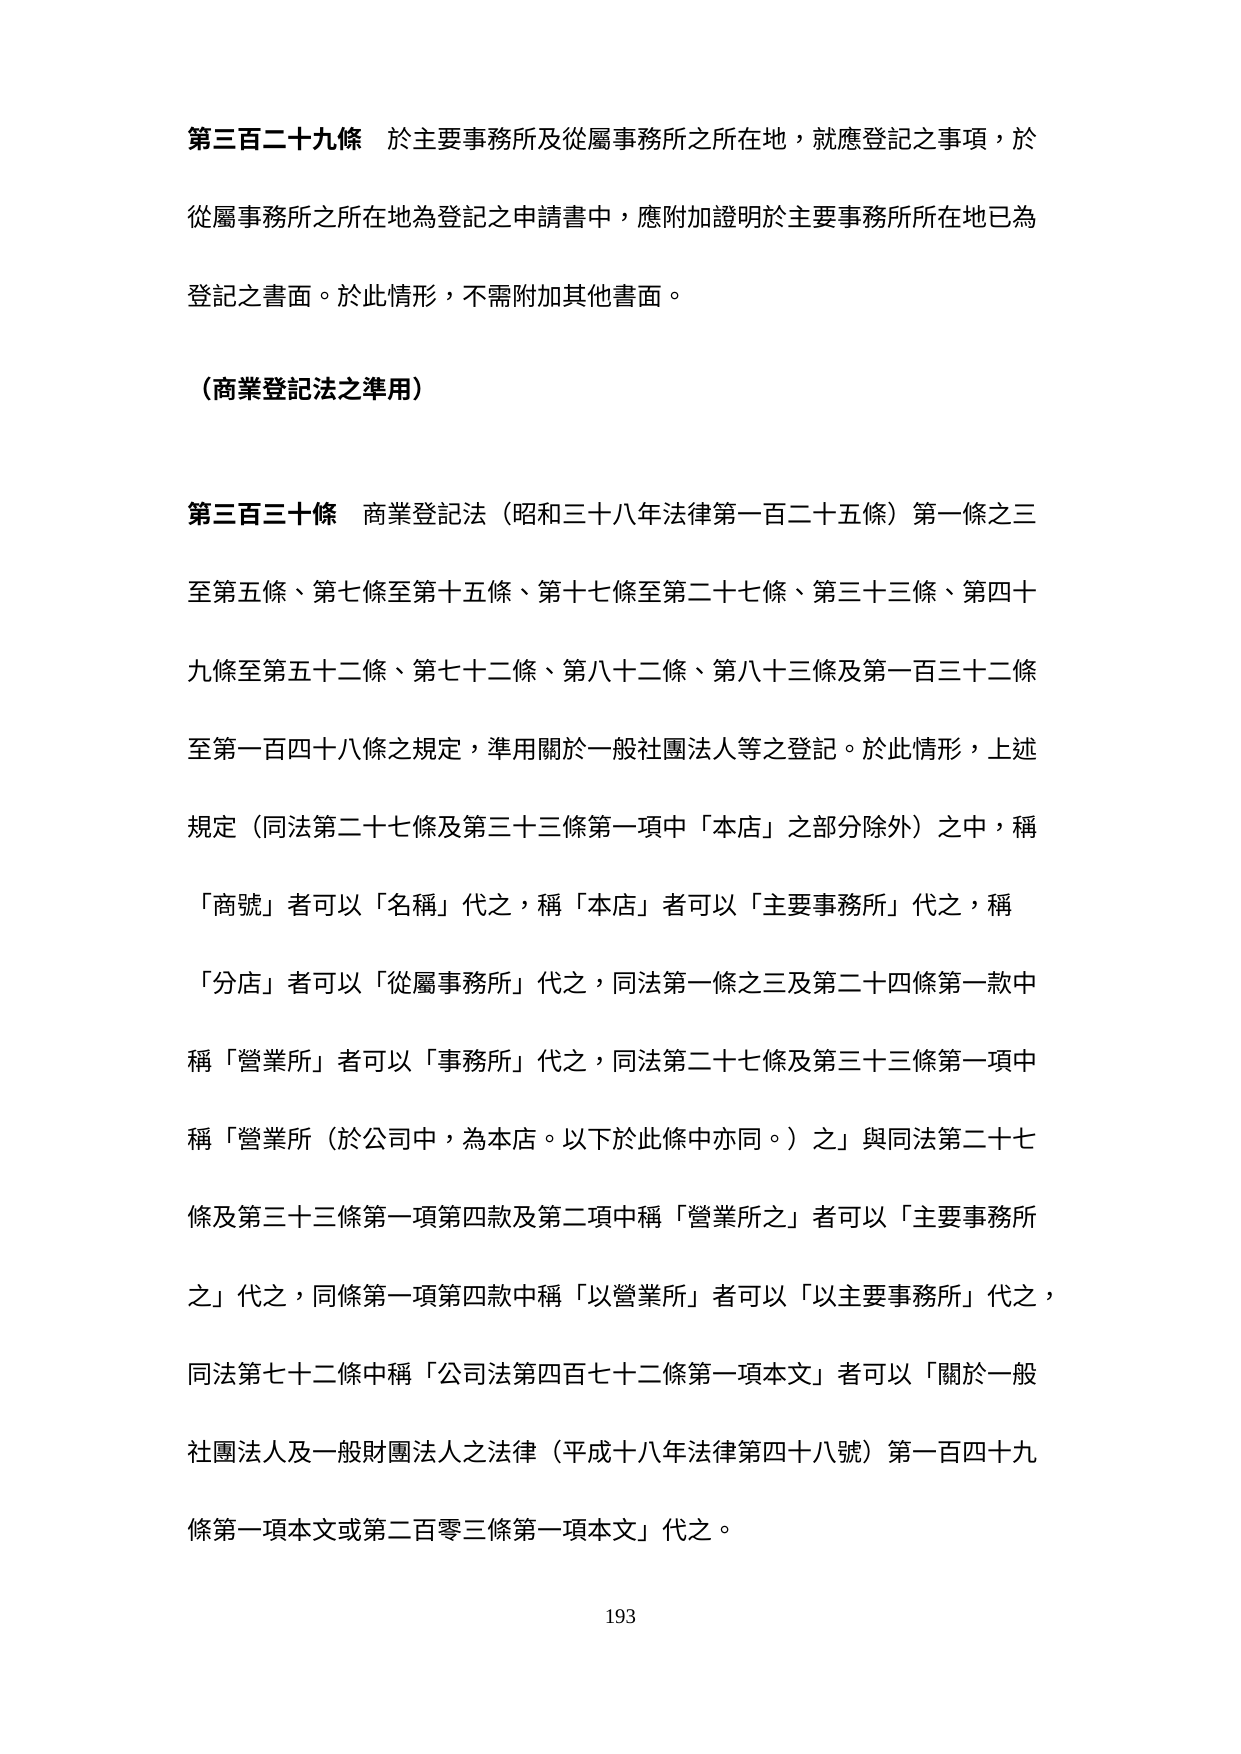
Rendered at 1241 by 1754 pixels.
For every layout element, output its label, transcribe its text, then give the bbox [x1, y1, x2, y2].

text 第三百二十九條 於主要事務所及從屬事務所之所在地，就應登記之事項，於從屬事務所之所在地為登記之申請書中，應附加證明於主要事務所所在地已為登記之書面。於此情形，不需附加其他書面。 [187, 96, 1053, 315]
text （商業登記法之準用） [187, 346, 1053, 409]
text 第三百三十條 商業登記法（昭和三十八年法律第一百二十五條）第一條之三至第五條、第七條至第十五條、第十七條至第二十七條、第三十三條、第四十九條至第五十二條、第七十二條、第八十二條、第八十三條及第一百三十二條至第一百四十八條之規定，準用關於一般社團法人等之登記。於此情形，上述規定（同法第二十七條及第三十三條第一項中「本店」之部分除外）之中，稱「商號」者可以「名稱」代之，稱「本店」者可以「主要事務所」代之，稱「分店」者可以「從屬事務所」代之，同法第一條之三及第二十四條第一款中稱「營業所」者可以「事務所」代之，同法第二十七條及第三十三條第一項中稱「營業所（於公司中，為本店。以下於此條中亦同。）之」與同法第二十七條及第三十三條第一項第四款及第二項中稱「營業所之」者可以「主要事務所之」代之，同條第一項第四款中稱「以營業所」者可以「以主要事務所」代之，同法第七十二條中稱「公司法第四百七十二條第一項本文」者可以「關於一般社團法人及一般財團法人之法律（平成十八年法律第四十八號）第一百四十九條第一項本文或第二百零三條第一項本文」代之。 [187, 471, 1053, 1549]
